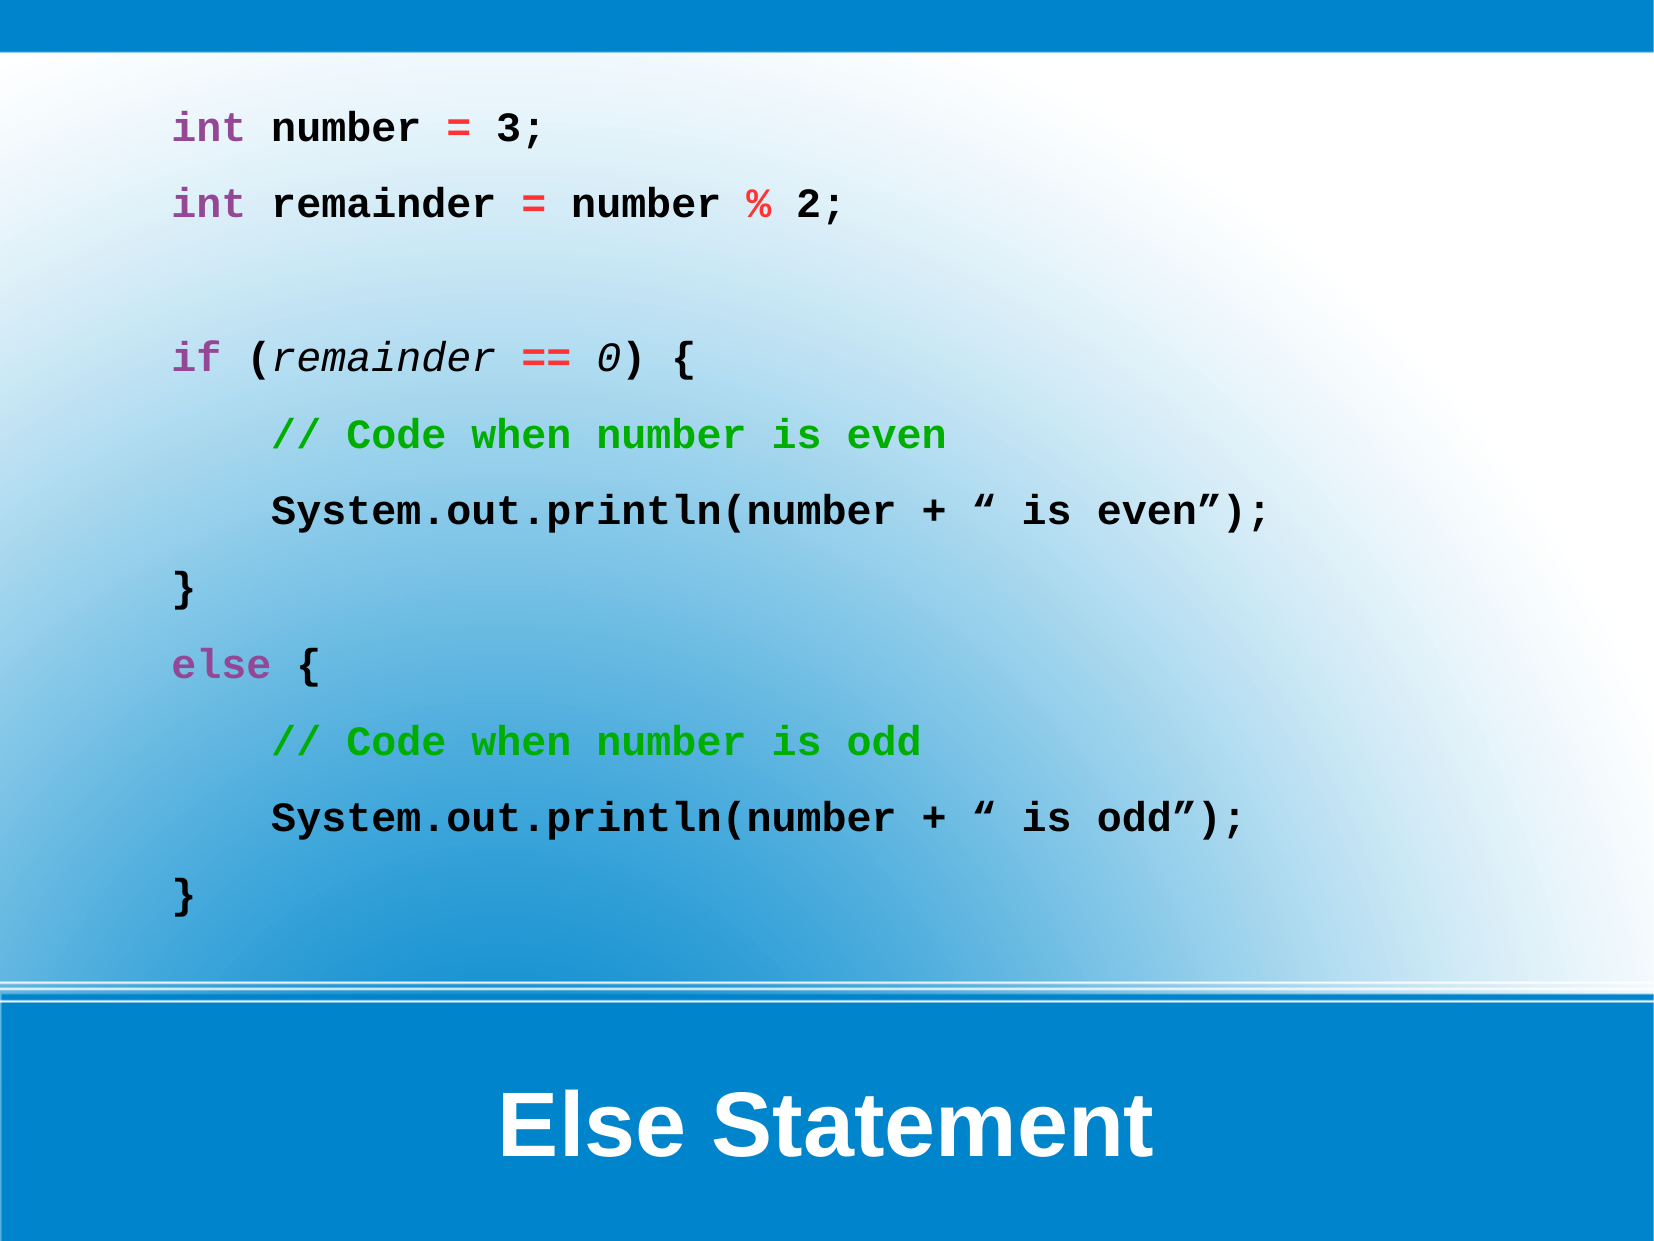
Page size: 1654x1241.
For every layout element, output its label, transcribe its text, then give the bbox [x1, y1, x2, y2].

picture [0, 52, 1654, 1241]
list int number = 3; int remainder = number % 2; if (remainder == 0) { // Code when number is even System.out.println(number + “ is even”); } else { // Code when number is odd System.out.println(number + “ is odd”); } [82, 106, 1571, 928]
title Else Statement [82, 1028, 1571, 1221]
